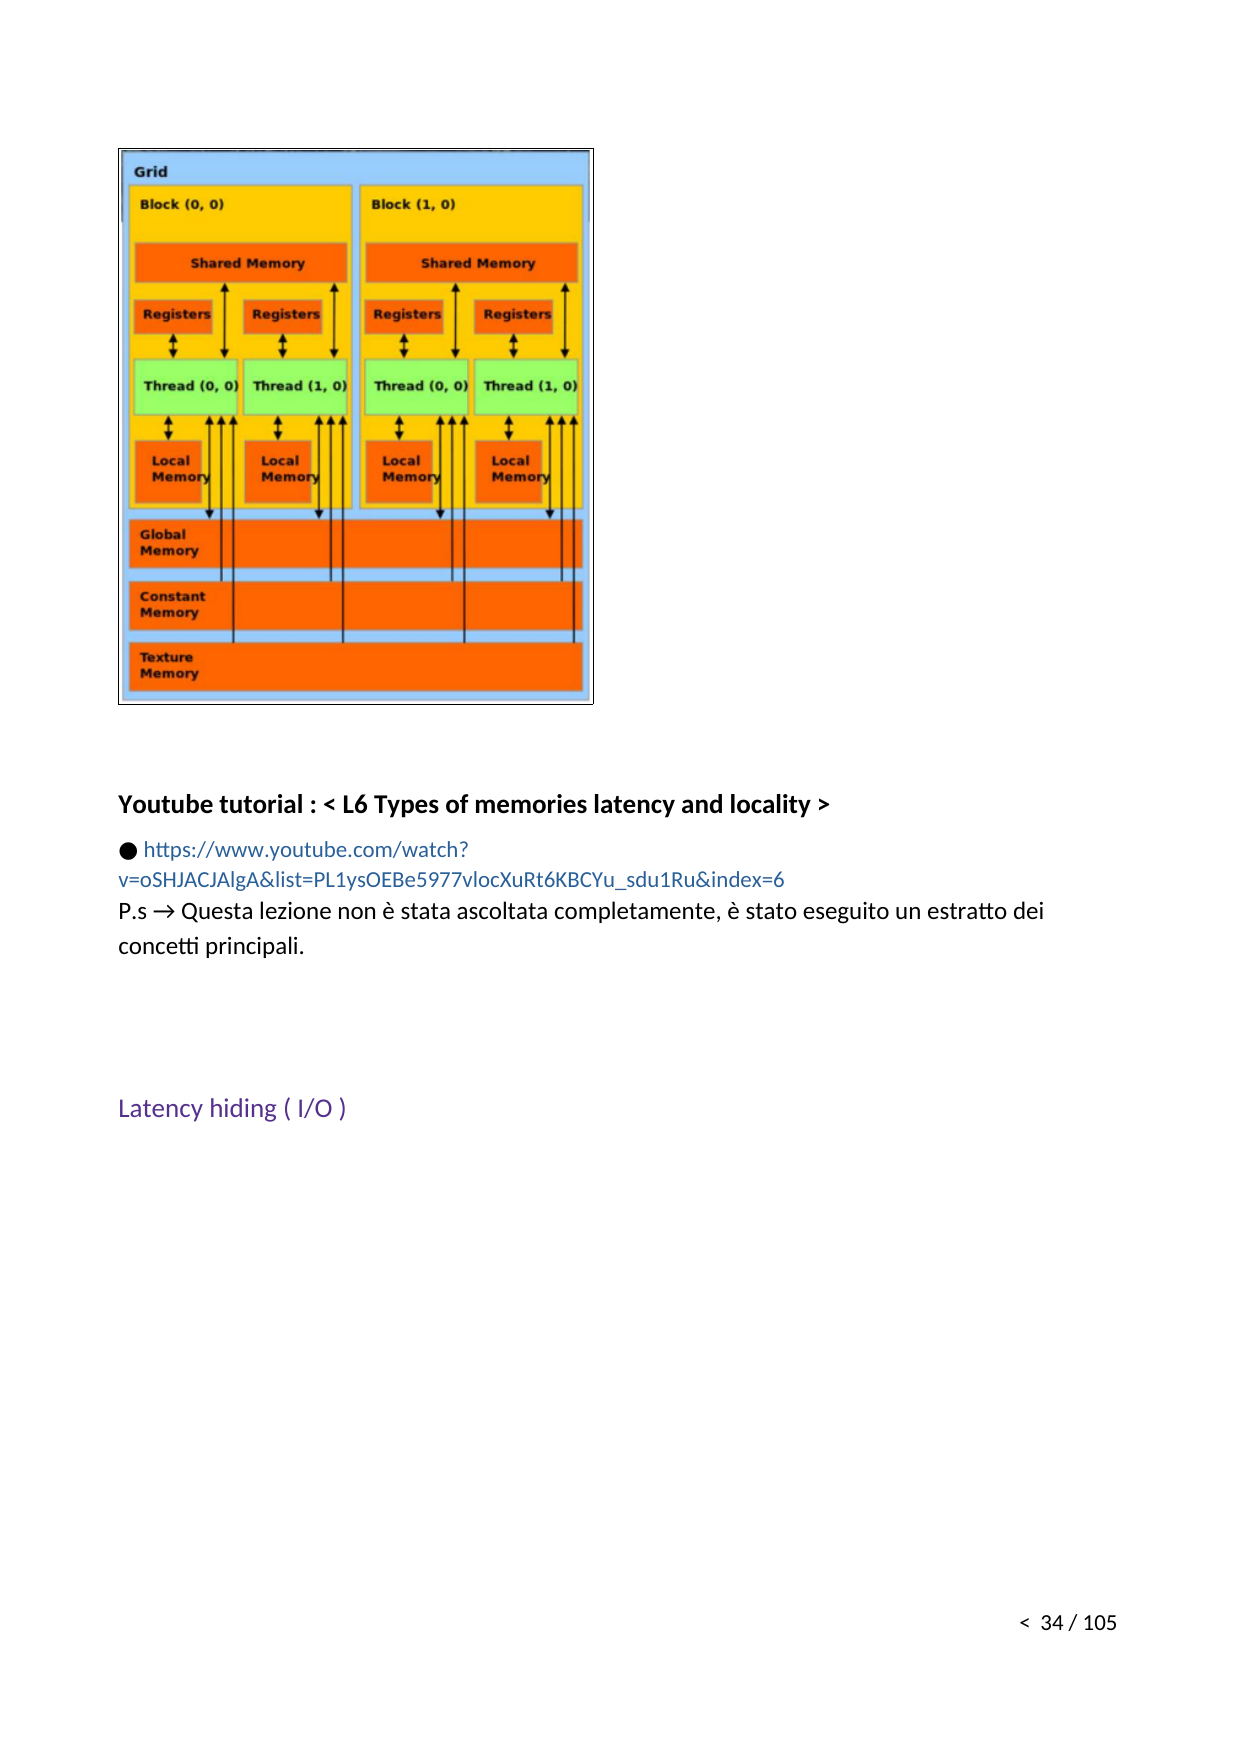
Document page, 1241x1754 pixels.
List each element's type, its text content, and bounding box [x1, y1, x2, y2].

picture [121, 150, 590, 702]
subtitle Latency hiding ( I/O ) [118, 1091, 1122, 1124]
text P.s → Questa lezione non è stata ascoltata completamente, è stato eseguito un estratto dei concetti principali. [118, 895, 1122, 961]
text ● https://www.youtube.com/watch?v=oSHJACJAlgA&list=PL1ysOEBe5977vlocXuRt6KBCYu_sdu1Ru&index=6 [118, 835, 1122, 893]
subtitle Youtube tutorial : < L6 Types of memories latency and locality > [118, 787, 1122, 820]
